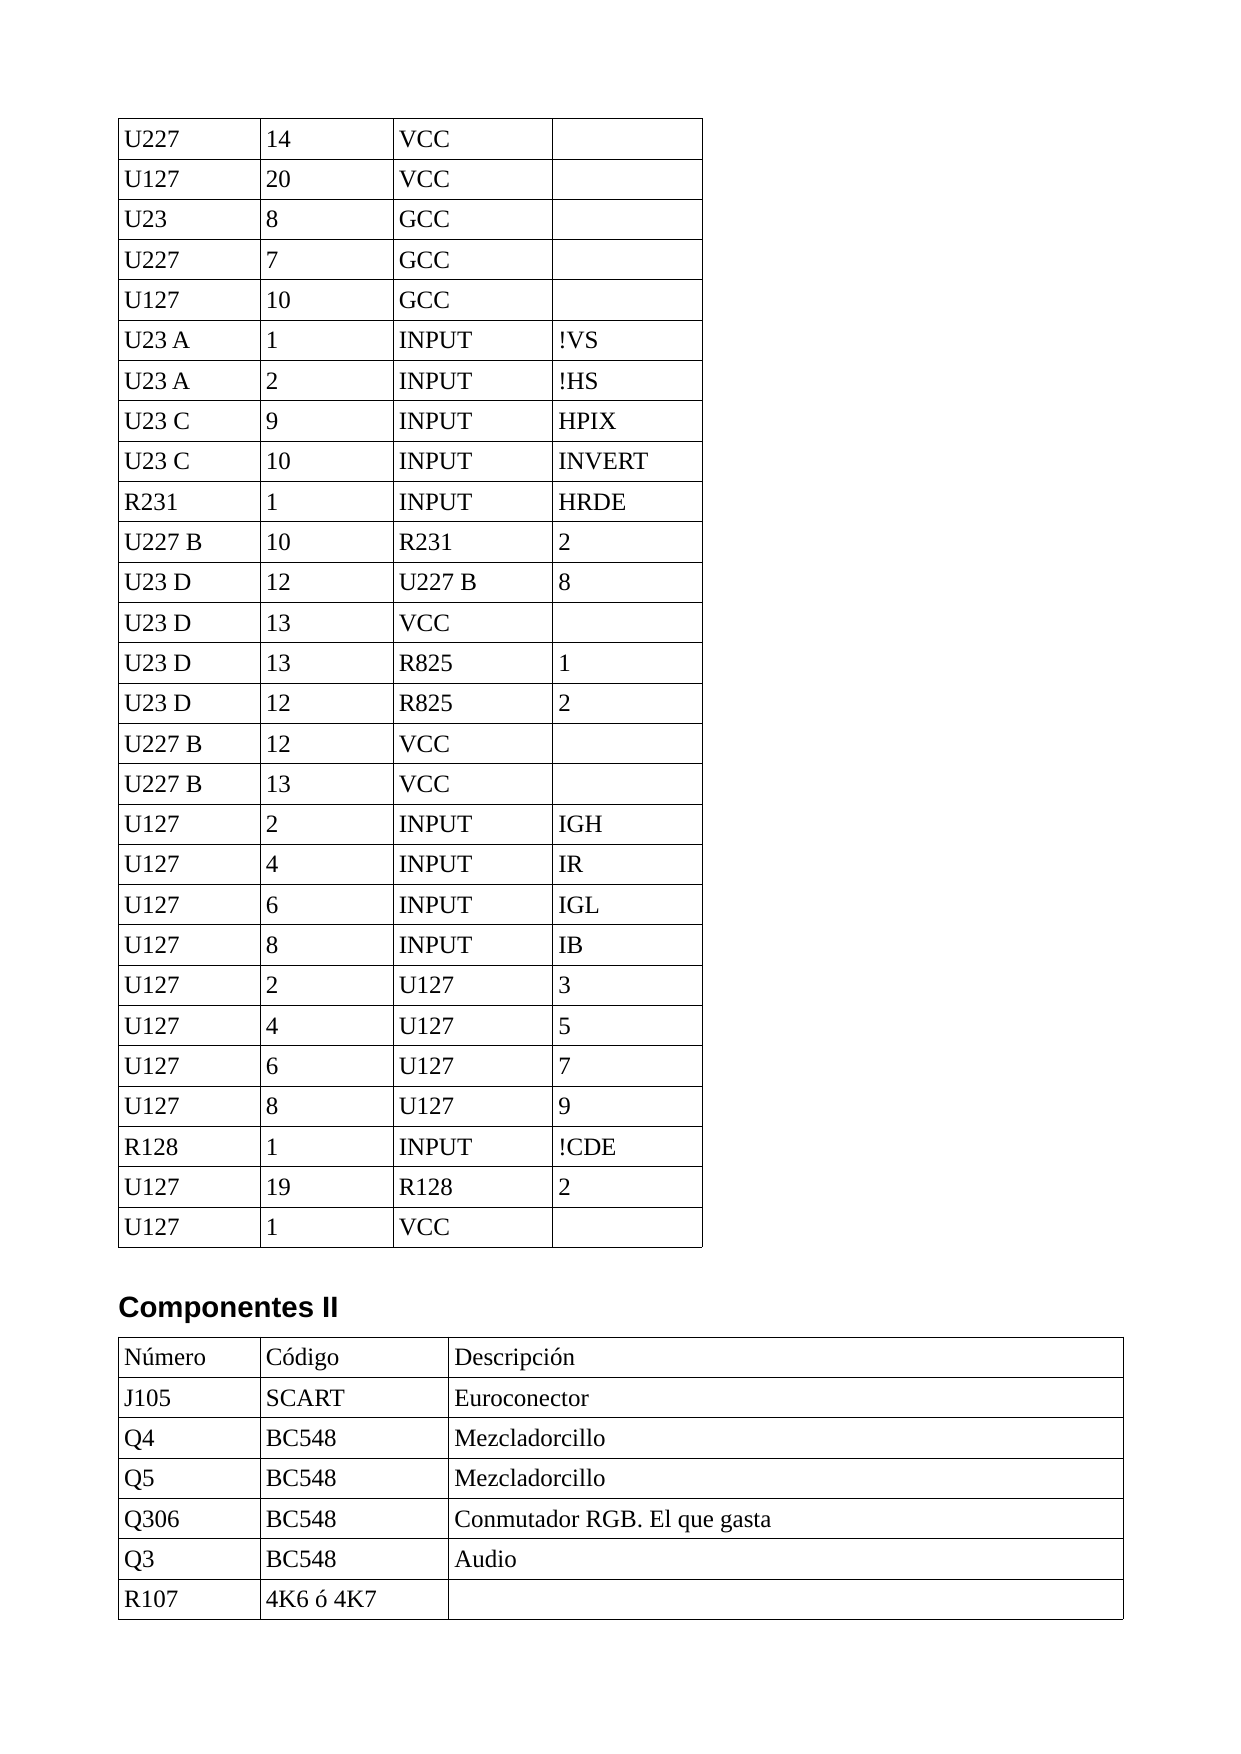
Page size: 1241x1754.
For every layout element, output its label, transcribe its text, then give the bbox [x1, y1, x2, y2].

table_cell R128 [394, 1167, 552, 1207]
table_cell [553, 119, 702, 158]
table_cell Conmutador RGB. El que gasta [449, 1499, 1123, 1538]
table_cell 12 [261, 724, 393, 763]
table_header Código [261, 1338, 448, 1377]
table_cell 13 [261, 764, 393, 803]
table_cell U127 [119, 1167, 260, 1207]
table_cell 12 [261, 563, 393, 602]
table_cell U127 [119, 1006, 260, 1045]
table_cell U23 A [119, 361, 260, 400]
table_cell U127 [394, 1046, 552, 1086]
table_cell 4K6 ó 4K7 [261, 1580, 448, 1619]
table_cell 10 [261, 280, 393, 320]
table_cell INVERT [553, 442, 702, 481]
table_cell U23 C [119, 442, 260, 481]
table_cell [553, 724, 702, 763]
table_cell J105 [119, 1378, 260, 1417]
table_cell 1 [261, 1127, 393, 1166]
table_cell IGL [553, 885, 702, 924]
table_cell [553, 160, 702, 199]
table_cell R825 [394, 684, 552, 723]
table_cell 10 [261, 522, 393, 562]
table_cell U127 [119, 160, 260, 199]
table_cell IGH [553, 805, 702, 844]
table_cell Q4 [119, 1418, 260, 1457]
table_cell 2 [553, 522, 702, 562]
table_cell 2 [553, 1167, 702, 1207]
table_cell 5 [553, 1006, 702, 1045]
table_cell [553, 603, 702, 642]
table_header Número [119, 1338, 260, 1377]
table_cell 7 [553, 1046, 702, 1086]
table_cell GCC [394, 240, 552, 279]
table_cell U227 B [394, 563, 552, 602]
table_cell Q5 [119, 1459, 260, 1498]
table_cell [449, 1580, 1123, 1619]
table_cell U23 A [119, 321, 260, 360]
table_cell 3 [553, 966, 702, 1005]
table_cell Mezcladorcillo [449, 1459, 1123, 1498]
table_cell VCC [394, 724, 552, 763]
table_cell U227 B [119, 522, 260, 562]
table_cell 1 [553, 643, 702, 682]
table_cell VCC [394, 1208, 552, 1247]
table_cell U127 [119, 805, 260, 844]
table_cell GCC [394, 280, 552, 320]
table_cell Q3 [119, 1539, 260, 1578]
table_cell Q306 [119, 1499, 260, 1538]
table_cell INPUT [394, 361, 552, 400]
table_cell 4 [261, 1006, 393, 1045]
table_cell [553, 240, 702, 279]
table_cell [553, 280, 702, 320]
table_cell U127 [119, 280, 260, 320]
table_cell 9 [553, 1087, 702, 1126]
table_cell Mezcladorcillo [449, 1418, 1123, 1457]
table_cell 2 [261, 361, 393, 400]
table_cell VCC [394, 764, 552, 803]
table_cell U227 [119, 119, 260, 158]
table_cell U23 D [119, 563, 260, 602]
table_cell [553, 764, 702, 803]
table_cell 2 [553, 684, 702, 723]
table_cell 1 [261, 482, 393, 521]
table_cell R107 [119, 1580, 260, 1619]
table_cell U127 [394, 1006, 552, 1045]
table_cell 8 [261, 1087, 393, 1126]
table_cell U23 D [119, 643, 260, 682]
table_cell 8 [261, 925, 393, 965]
table_cell BC548 [261, 1499, 448, 1538]
table_cell U23 C [119, 401, 260, 441]
table_cell INPUT [394, 401, 552, 441]
table_cell BC548 [261, 1459, 448, 1498]
table_cell VCC [394, 160, 552, 199]
table_cell 6 [261, 1046, 393, 1086]
table_cell IR [553, 845, 702, 884]
table_cell BC548 [261, 1418, 448, 1457]
table_cell 19 [261, 1167, 393, 1207]
table_cell !HS [553, 361, 702, 400]
table_cell U127 [119, 966, 260, 1005]
table_cell !VS [553, 321, 702, 360]
table_cell 2 [261, 966, 393, 1005]
table_cell Audio [449, 1539, 1123, 1578]
table_cell HRDE [553, 482, 702, 521]
table_cell U127 [119, 885, 260, 924]
table_cell INPUT [394, 482, 552, 521]
table_cell VCC [394, 119, 552, 158]
table_cell INPUT [394, 1127, 552, 1166]
table_cell 13 [261, 603, 393, 642]
table_cell R825 [394, 643, 552, 682]
table_cell 7 [261, 240, 393, 279]
table_cell U127 [119, 925, 260, 965]
table_cell 2 [261, 805, 393, 844]
table_cell U127 [119, 1087, 260, 1126]
table_cell INPUT [394, 845, 552, 884]
table_cell 8 [261, 200, 393, 239]
table_cell 6 [261, 885, 393, 924]
table_cell HPIX [553, 401, 702, 441]
table_cell U127 [394, 1087, 552, 1126]
table_cell 13 [261, 643, 393, 682]
table_cell U127 [394, 966, 552, 1005]
table_cell INPUT [394, 442, 552, 481]
table_cell Euroconector [449, 1378, 1123, 1417]
table_cell 10 [261, 442, 393, 481]
table_cell 12 [261, 684, 393, 723]
table_cell U127 [119, 1046, 260, 1086]
table_header Descripción [449, 1338, 1123, 1377]
table_cell [553, 200, 702, 239]
table_cell U23 [119, 200, 260, 239]
table_cell VCC [394, 603, 552, 642]
table_cell U23 D [119, 684, 260, 723]
table_cell R128 [119, 1127, 260, 1166]
table_cell 1 [261, 1208, 393, 1247]
table_cell U127 [119, 845, 260, 884]
table_cell 4 [261, 845, 393, 884]
table_cell U227 B [119, 724, 260, 763]
table_cell 14 [261, 119, 393, 158]
table_cell 20 [261, 160, 393, 199]
table_cell INPUT [394, 925, 552, 965]
table_cell U127 [119, 1208, 260, 1247]
table_cell INPUT [394, 805, 552, 844]
table_cell BC548 [261, 1539, 448, 1578]
table_cell R231 [119, 482, 260, 521]
subtitle Componentes II [118, 1290, 1122, 1324]
table_cell [553, 1208, 702, 1247]
table_cell U227 B [119, 764, 260, 803]
table_cell 8 [553, 563, 702, 602]
table_cell U227 [119, 240, 260, 279]
table_cell SCART [261, 1378, 448, 1417]
table_cell U23 D [119, 603, 260, 642]
table_cell IB [553, 925, 702, 965]
table_cell INPUT [394, 885, 552, 924]
table_cell GCC [394, 200, 552, 239]
table_cell INPUT [394, 321, 552, 360]
table_cell R231 [394, 522, 552, 562]
table_cell 1 [261, 321, 393, 360]
table_cell 9 [261, 401, 393, 441]
table_cell !CDE [553, 1127, 702, 1166]
